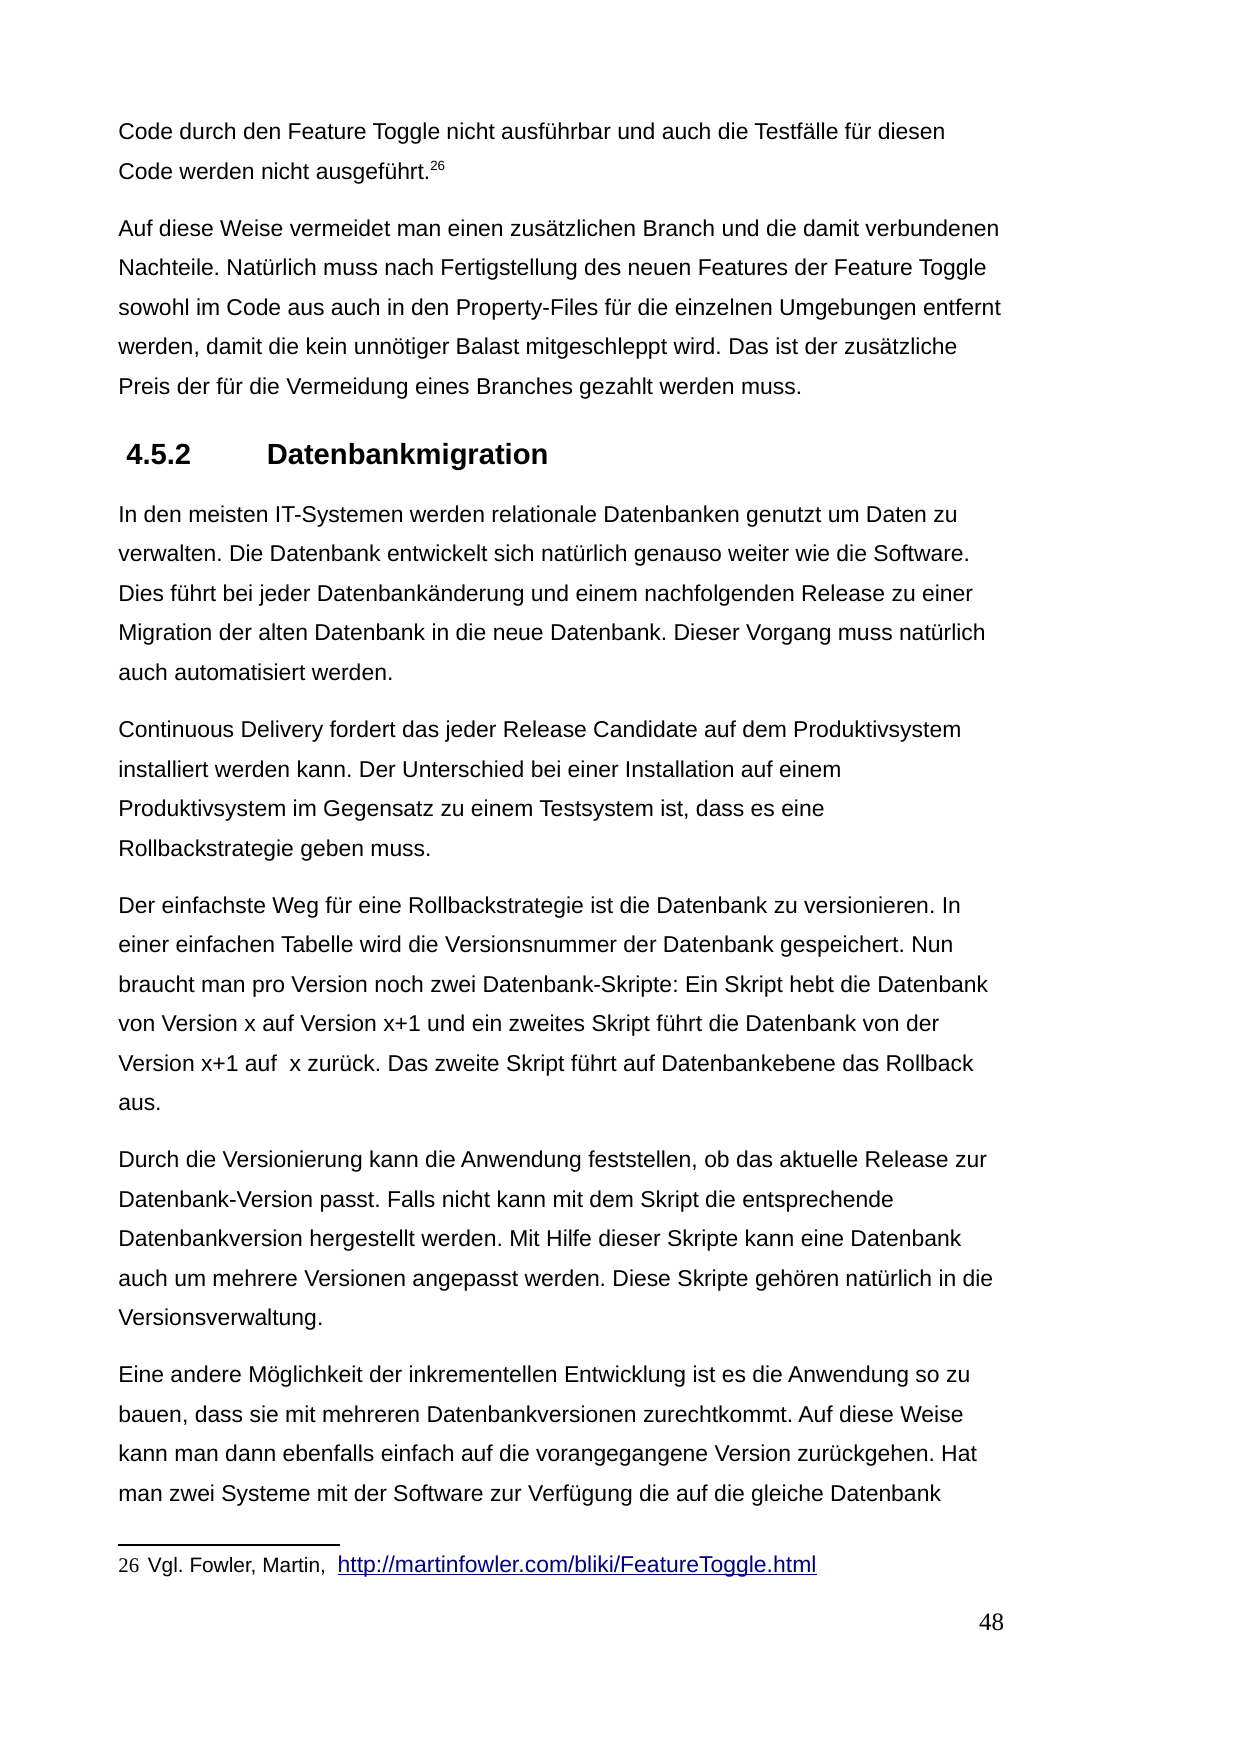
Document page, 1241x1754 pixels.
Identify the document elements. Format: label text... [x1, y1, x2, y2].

text Auf diese Weise vermeidet man einen zusätzlichen Branch und die damit verbundenen Nachteile. Natürlich muss nach Fertigstellung des neuen Features der Feature Toggle sowohl im Code aus auch in den Property-Files für die einzelnen Umgebungen entfernt werden, damit die kein unnötiger Balast mitgeschleppt wird. Das ist der zusätzliche Preis der für die Vermeidung eines Branches gezahlt werden muss. [118, 215, 1004, 399]
text Continuous Delivery fordert das jeder Release Candidate auf dem Produktivsystem installiert werden kann. Der Unterschied bei einer Installation auf einem Produktivsystem im Gegensatz zu einem Testsystem ist, dass es eine Rollbackstrategie geben muss. [118, 716, 1004, 861]
text Der einfachste Weg für eine Rollbackstrategie ist die Datenbank zu versionieren. In einer einfachen Tabelle wird die Versionsnummer der Datenbank gespeichert. Nun braucht man pro Version noch zwei Datenbank-Skripte: Ein Skript hebt die Datenbank von Version x auf Version x+1 und ein zweites Skript führt die Datenbank von der Version x+1 auf x zurück. Das zweite Skript führt auf Datenbankebene das Rollback aus. [118, 892, 1004, 1115]
text In den meisten IT-Systemen werden relationale Datenbanken genutzt um Daten zu verwalten. Die Datenbank entwickelt sich natürlich genauso weiter wie die Software. Dies führt bei jeder Datenbankänderung und einem nachfolgenden Release zu einer Migration der alten Datenbank in die neue Datenbank. Dieser Vorgang muss natürlich auch automatisiert werden. [118, 501, 1004, 685]
text Eine andere Möglichkeit der inkrementellen Entwicklung ist es die Anwendung so zu bauen, dass sie mit mehreren Datenbankversionen zurechtkommt. Auf diese Weise kann man dann ebenfalls einfach auf die vorangegangene Version zurückgehen. Hat man zwei Systeme mit der Software zur Verfügung die auf die gleiche Datenbank [118, 1361, 1004, 1506]
subtitle Datenbankmigration [118, 437, 1004, 471]
text Durch die Versionierung kann die Anwendung feststellen, ob das aktuelle Release zur Datenbank-Version passt. Falls nicht kann mit dem Skript die entsprechende Datenbankversion hergestellt werden. Mit Hilfe dieser Skripte kann eine Datenbank auch um mehrere Versionen angepasst werden. Diese Skripte gehören natürlich in die Versionsverwaltung. [118, 1146, 1004, 1331]
text Code durch den Feature Toggle nicht ausführbar und auch die Testfälle für diesen Code werden nicht ausgeführt. [118, 118, 1004, 184]
text Vgl. Fowler, Martin, http://martinfowler.com/bliki/FeatureToggle.html [118, 1551, 1004, 1578]
